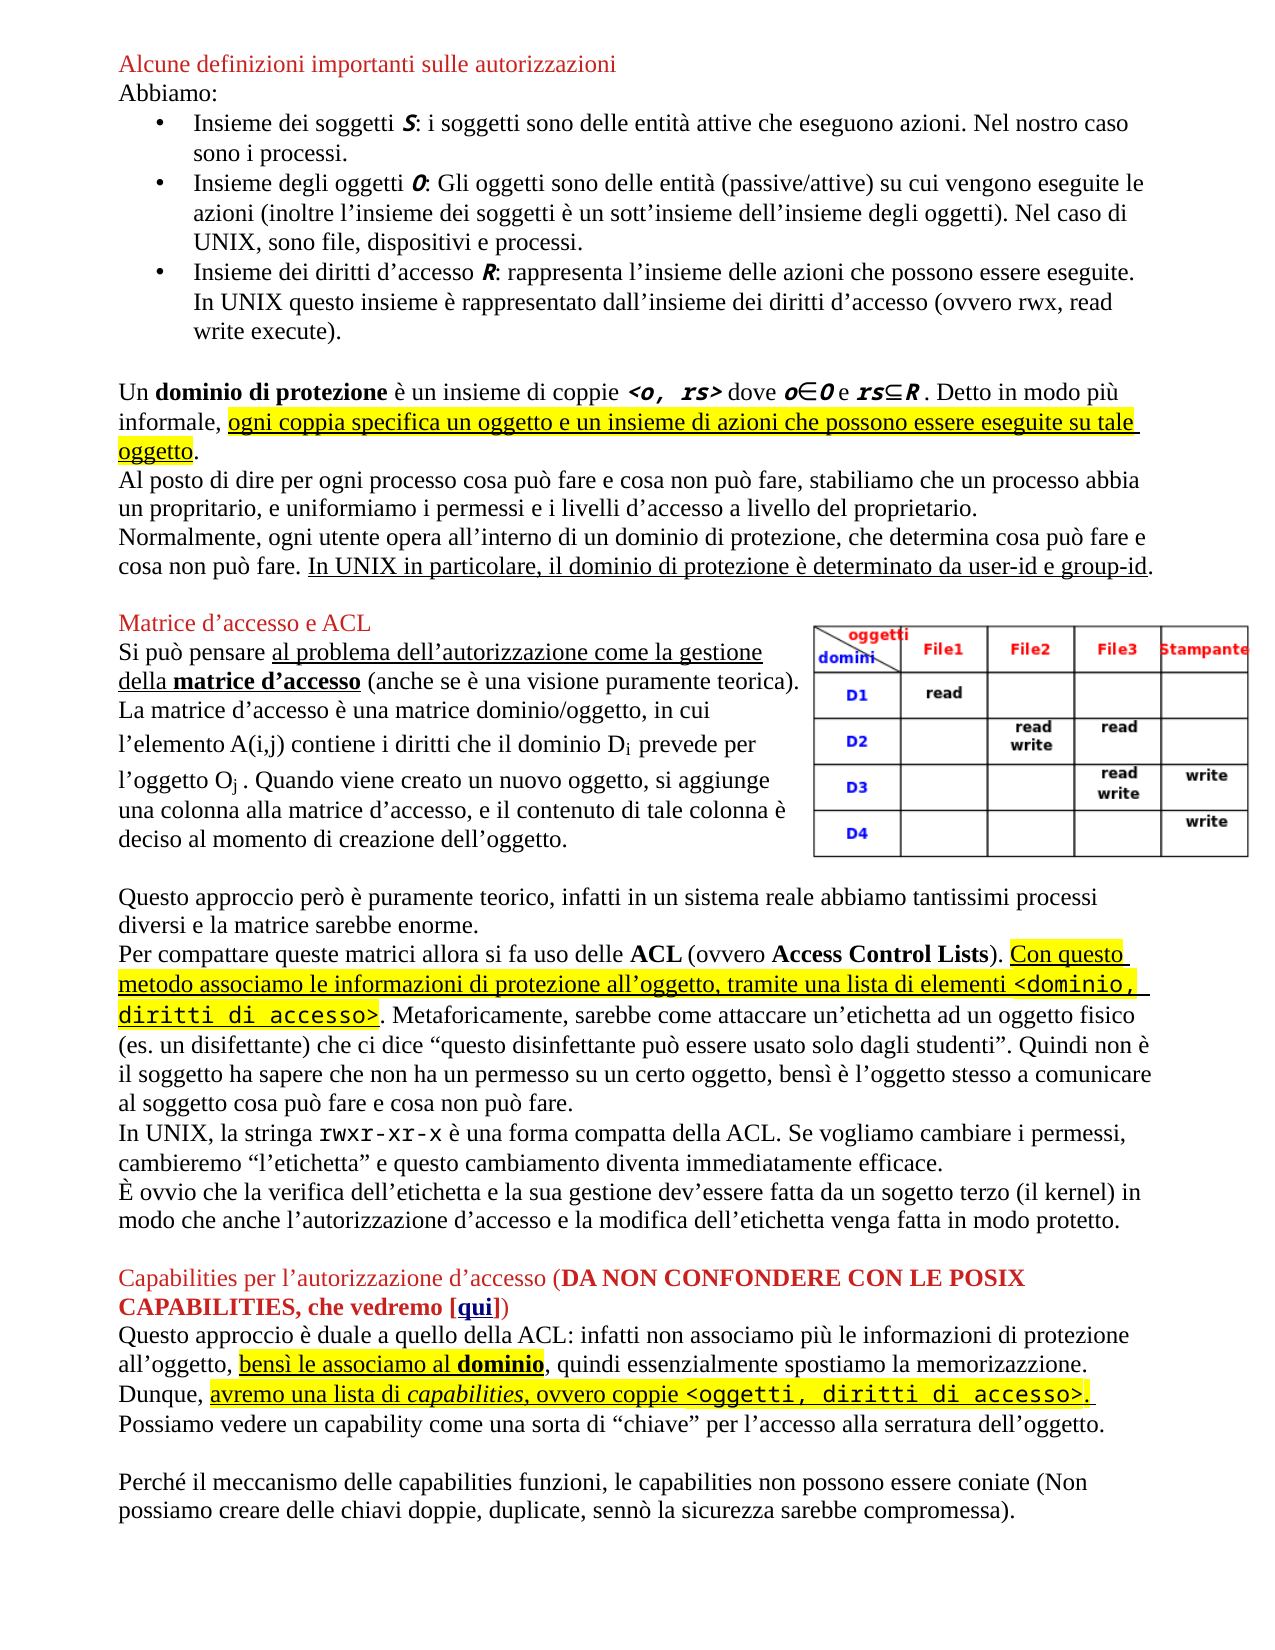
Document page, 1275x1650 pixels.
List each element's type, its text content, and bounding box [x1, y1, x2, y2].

list Insieme dei diritti d’accesso R: rappresenta l’insieme delle azioni che possono essere eseguite. In UNIX questo insieme è rappresentato dall’insieme dei diritti d’accesso (ovvero rwx, read write execute). [156, 256, 1157, 344]
text Questo approccio però è puramente teorico, infatti in un sistema reale abbiamo tantissimi processi diversi e la matrice sarebbe enorme. [118, 882, 1157, 939]
text Per compattare queste matrici allora si fa uso delle ACL (ovvero Access Control Lists). Con questo metodo associamo le informazioni di protezione all’oggetto, tramite una lista di elementi <dominio, diritti di accesso>. Metaforicamente, sarebbe come attaccare un’etichetta ad un oggetto fisico (es. un disifettante) che ci dice “questo disinfettante può essere usato solo dagli studenti”. Quindi non è il soggetto ha sapere che non ha un permesso su un certo oggetto, bensì è l’oggetto stesso a comunicare al soggetto cosa può fare e cosa non può fare. [118, 939, 1157, 1117]
text Possiamo vedere un capability come una sorta di “chiave” per l’accesso alla serratura dell’oggetto. [118, 1409, 1157, 1438]
text Abbiamo: [118, 78, 1157, 107]
text Al posto di dire per ogni processo cosa può fare e cosa non può fare, stabiliamo che un processo abbia un propritario, e uniformiamo i permessi e i livelli d’accesso a livello del proprietario. [118, 465, 1157, 522]
text È ovvio che la verifica dell’etichetta e la sua gestione dev’essere fatta da un sogetto terzo (il kernel) in modo che anche l’autorizzazione d’accesso e la modifica dell’etichetta venga fatta in modo protetto. [118, 1177, 1157, 1234]
text Alcune definizioni importanti sulle autorizzazioni [118, 49, 1157, 78]
picture [805, 622, 1257, 862]
text Si può pensare al problema dell’autorizzazione come la gestione della matrice d’accesso (anche se è una visione puramente teorica). [118, 637, 805, 695]
list Insieme dei soggetti S: i soggetti sono delle entità attive che eseguono azioni. Nel nostro caso sono i processi. [156, 107, 1157, 167]
text Capabilities per l’autorizzazione d’accesso (DA NON CONFONDERE CON LE POSIX CAPABILITIES, che vedremo [qui]) [118, 1263, 1157, 1320]
list Insieme degli oggetti O: Gli oggetti sono delle entità (passive/attive) su cui vengono eseguite le azioni (inoltre l’insieme dei soggetti è un sott’insieme dell’insieme degli oggetti). Nel caso di UNIX, sono file, dispositivi e processi. [156, 167, 1157, 256]
text Questo approccio è duale a quello della ACL: infatti non associamo più le informazioni di protezione all’oggetto, bensì le associamo al dominio, quindi essenzialmente spostiamo la memorizazzione. Dunque, avremo una lista di capabilities, ovvero coppie <oggetti, diritti di accesso>. [118, 1320, 1157, 1409]
text La matrice d’accesso è una matrice dominio/oggetto, in cui l’elemento A(i,j) contiene i diritti che il dominio Di prevede per l’oggetto Oj . Quando viene creato un nuovo oggetto, si aggiunge una colonna alla matrice d’accesso, e il contenuto di tale colonna è deciso al momento di creazione dell’oggetto. [118, 695, 805, 853]
text In UNIX, la stringa rwxr-xr-x è una forma compatta della ACL. Se vogliamo cambiare i permessi, cambieremo “l’etichetta” e questo cambiamento diventa immediatamente efficace. [118, 1117, 1157, 1177]
text Un dominio di protezione è un insieme di coppie <o, rs> dove o∈O e rs⊆R . Detto in modo più informale, ogni coppia specifica un oggetto e un insieme di azioni che possono essere eseguite su tale oggetto. [118, 373, 1157, 465]
text Normalmente, ogni utente opera all’interno di un dominio di protezione, che determina cosa può fare e cosa non può fare. In UNIX in particolare, il dominio di protezione è determinato da user-id e group-id. [118, 522, 1157, 580]
text Matrice d’accesso e ACL [118, 608, 1157, 637]
text Perché il meccanismo delle capabilities funzioni, le capabilities non possono essere coniate (Non possiamo creare delle chiavi doppie, duplicate, sennò la sicurezza sarebbe compromessa). [118, 1467, 1157, 1524]
